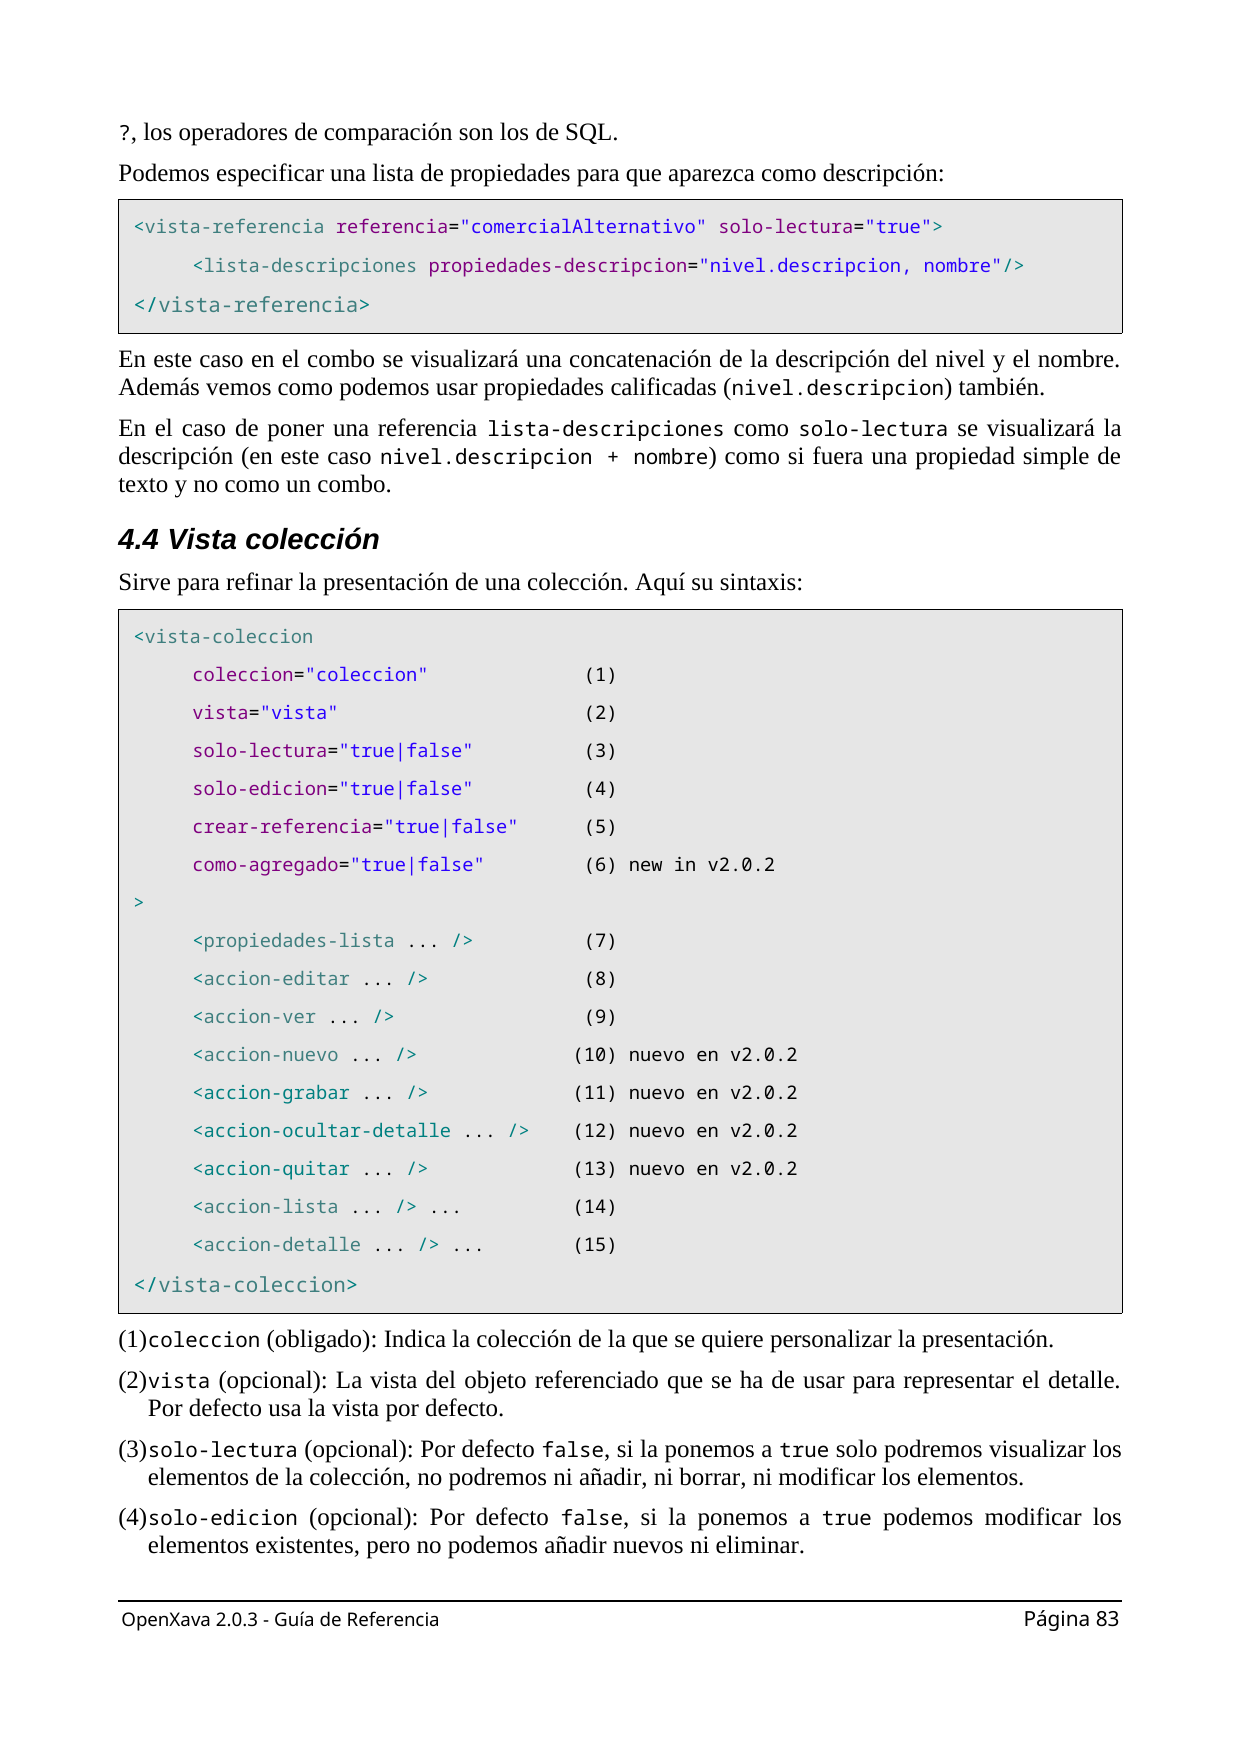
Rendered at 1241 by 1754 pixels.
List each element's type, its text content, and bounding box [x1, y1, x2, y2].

text ?, los operadores de comparación son los de SQL. [118, 118, 1122, 146]
text como-agregado="true|false" (6) new in v2.0.2 [119, 837, 1122, 875]
text <accion-detalle ... /> ... (15) [119, 1217, 1122, 1255]
text </vista-referencia> [119, 275, 1122, 333]
text En el caso de poner una referencia lista-descripciones como solo-lectura se visualizará la descripción (en este caso nivel.descripcion + nombre) como si fuera una propiedad simple de texto y no como un combo. [118, 414, 1122, 498]
list solo-edicion (opcional): Por defecto false, si la ponemos a true podemos modificar los elementos existentes, pero no podemos añadir nuevos ni eliminar. [118, 1503, 1122, 1559]
text crear-referencia="true|false" (5) [119, 799, 1122, 837]
text Sirve para refinar la presentación de una colección. Aquí su sintaxis: [118, 568, 1122, 596]
text En este caso en el combo se visualizará una concatenación de la descripción del nivel y el nombre. Además vemos como podemos usar propiedades calificadas (nivel.descripcion) también. [118, 346, 1122, 402]
text > [119, 875, 1122, 913]
text <accion-lista ... /> ... (14) [119, 1179, 1122, 1217]
subtitle Vista colección [118, 523, 1122, 556]
text <vista-coleccion [119, 610, 1122, 647]
text <accion-ocultar-detalle ... /> (12) nuevo en v2.0.2 [119, 1103, 1122, 1141]
list coleccion (obligado): Indica la colección de la que se quiere personalizar la presentación. [118, 1326, 1122, 1354]
text coleccion="coleccion" (1) [119, 647, 1122, 685]
list solo-lectura (opcional): Por defecto false, si la ponemos a true solo podremos visualizar los elementos de la colección, no podremos ni añadir, ni borrar, ni modificar los elementos. [118, 1435, 1122, 1491]
text <propiedades-lista ... /> (7) [119, 913, 1122, 951]
text <lista-descripciones propiedades-descripcion="nivel.descripcion, nombre"/> [119, 237, 1122, 275]
text <accion-editar ... /> (8) [119, 951, 1122, 989]
text <accion-quitar ... /> (13) nuevo en v2.0.2 [119, 1141, 1122, 1179]
text Podemos especificar una lista de propiedades para que aparezca como descripción: [118, 159, 1122, 187]
text solo-lectura="true|false" (3) [119, 723, 1122, 761]
text vista="vista" (2) [119, 685, 1122, 723]
text </vista-coleccion> [119, 1255, 1122, 1313]
text solo-edicion="true|false" (4) [119, 761, 1122, 799]
text <vista-referencia referencia="comercialAlternativo" solo-lectura="true"> [119, 200, 1122, 237]
text <accion-ver ... /> (9) [119, 989, 1122, 1027]
text <accion-grabar ... /> (11) nuevo en v2.0.2 [119, 1065, 1122, 1103]
list vista (opcional): La vista del objeto referenciado que se ha de usar para representar el detalle. Por defecto usa la vista por defecto. [118, 1366, 1122, 1422]
text <accion-nuevo ... /> (10) nuevo en v2.0.2 [119, 1027, 1122, 1065]
